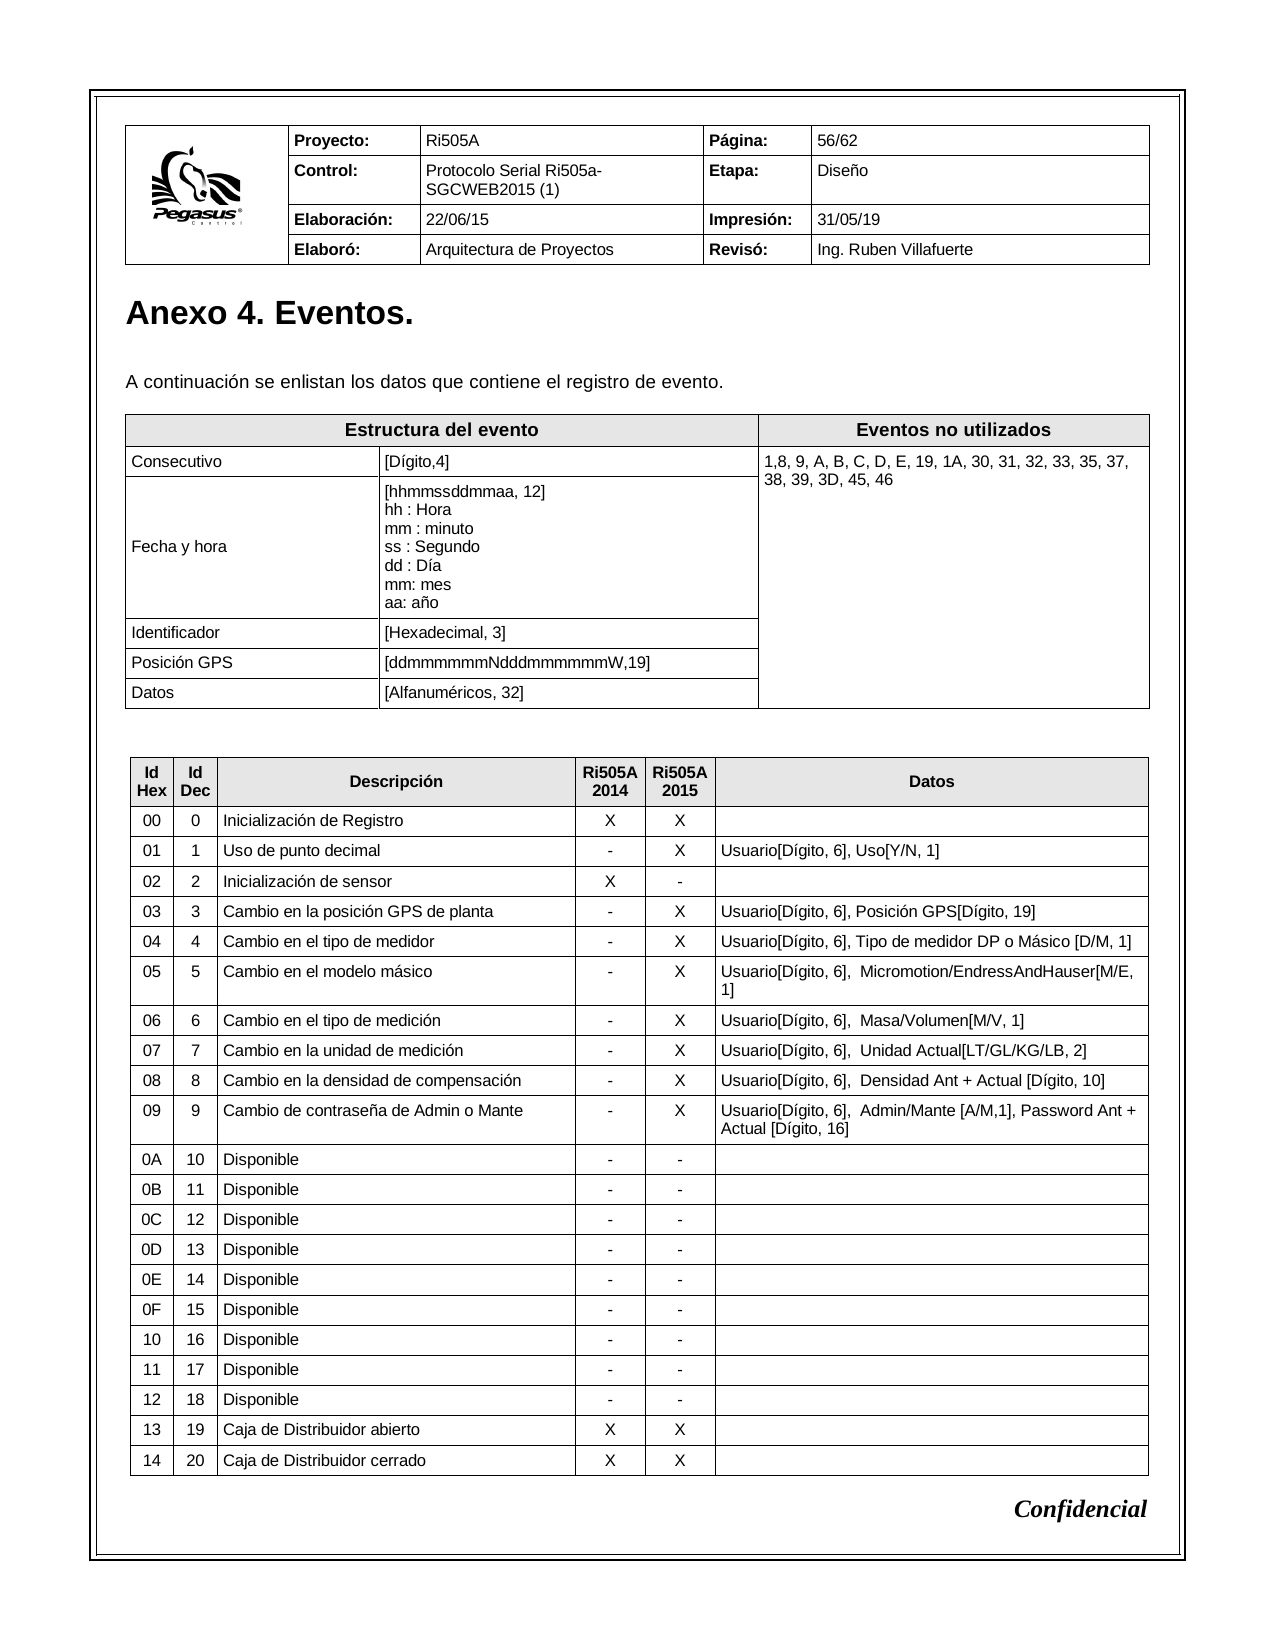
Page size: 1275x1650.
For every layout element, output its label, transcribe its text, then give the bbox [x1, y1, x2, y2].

table_cell 9 [174, 1096, 217, 1144]
table_cell - [646, 1296, 715, 1325]
table_header Id Hex [131, 758, 173, 806]
subtitle Anexo 4. Eventos. [125, 294, 1149, 331]
table_cell 12 [174, 1205, 217, 1234]
table_cell 0E [131, 1265, 173, 1295]
table_cell [716, 1175, 1148, 1204]
table_cell - [646, 1326, 715, 1355]
table_cell - [646, 1175, 715, 1204]
table_cell 5 [174, 957, 217, 1005]
table_cell 20 [174, 1446, 217, 1475]
table_cell X [576, 867, 645, 896]
table_cell 1,8, 9, A, B, C, D, E, 19, 1A, 30, 31, 32, 33, 35, 37, 38, 39, 3D, 45, 46 [759, 447, 1149, 708]
table_cell 0A [131, 1145, 173, 1174]
table_cell 6 [174, 1006, 217, 1035]
table_cell - [576, 957, 645, 1005]
table_cell - [576, 1096, 645, 1144]
table_cell X [646, 1446, 715, 1475]
text A continuación se enlistan los datos que contiene el registro de evento. [125, 372, 1149, 393]
table_cell 0F [131, 1296, 173, 1325]
table_cell Cambio en la densidad de compensación [218, 1066, 575, 1095]
table_cell Usuario[Dígito, 6], Unidad Actual[LT/GL/KG/LB, 2] [716, 1036, 1148, 1065]
table_cell 02 [131, 867, 173, 896]
table_cell Cambio en la posición GPS de planta [218, 897, 575, 926]
table_cell 0B [131, 1175, 173, 1204]
picture [142, 137, 253, 232]
table_cell X [646, 897, 715, 926]
table_cell X [646, 837, 715, 866]
table_cell [Alfanuméricos, 32] [380, 679, 758, 708]
table_cell - [576, 1066, 645, 1095]
table_cell - [646, 1235, 715, 1264]
table_cell 3 [174, 897, 217, 926]
table_header Descripción [218, 758, 575, 806]
table_cell Inicialización de Registro [218, 807, 575, 836]
table_cell [716, 807, 1148, 836]
table_cell 1 [174, 837, 217, 866]
table_cell - [576, 1265, 645, 1295]
table_cell 09 [131, 1096, 173, 1144]
table_cell [716, 867, 1148, 896]
table_cell Cambio en la unidad de medición [218, 1036, 575, 1065]
table_cell Disponible [218, 1265, 575, 1295]
table_cell 16 [174, 1326, 217, 1355]
table_cell 2 [174, 867, 217, 896]
table_cell 00 [131, 807, 173, 836]
table_cell [716, 1356, 1148, 1385]
table_cell Cambio de contraseña de Admin o Mante [218, 1096, 575, 1144]
table_cell X [646, 1036, 715, 1065]
table_cell 7 [174, 1036, 217, 1065]
table_cell 19 [174, 1416, 217, 1445]
table_cell - [576, 1296, 645, 1325]
table_cell 18 [174, 1386, 217, 1415]
table_cell - [646, 1356, 715, 1385]
table_cell 17 [174, 1356, 217, 1385]
table_cell 11 [174, 1175, 217, 1204]
table_cell - [576, 1386, 645, 1415]
table_cell [Dígito,4] [380, 447, 758, 476]
table_cell 03 [131, 897, 173, 926]
table_cell Disponible [218, 1235, 575, 1264]
table_cell [Hexadecimal, 3] [380, 619, 758, 648]
table_cell [ddmmmmmmNdddmmmmmmW,19] [380, 649, 758, 678]
table_cell - [576, 1356, 645, 1385]
table_cell 12 [131, 1386, 173, 1415]
table_cell Usuario[Dígito, 6], Posición GPS[Dígito, 19] [716, 897, 1148, 926]
table_cell [hhmmssddmmaa, 12] hh : Hora mm : minuto ss : Segundo dd : Día mm: mes aa: año [380, 477, 758, 618]
table_cell 11 [131, 1356, 173, 1385]
table_cell 04 [131, 927, 173, 956]
table_cell - [646, 1205, 715, 1234]
table_cell Disponible [218, 1175, 575, 1204]
table_cell X [646, 1096, 715, 1144]
table_cell - [576, 1205, 645, 1234]
table_cell Disponible [218, 1356, 575, 1385]
table_cell Usuario[Dígito, 6], Tipo de medidor DP o Másico [D/M, 1] [716, 927, 1148, 956]
table_cell - [576, 1006, 645, 1035]
table_cell - [646, 867, 715, 896]
table_cell 15 [174, 1296, 217, 1325]
table_cell [716, 1416, 1148, 1445]
table_cell X [576, 1446, 645, 1475]
table_cell - [576, 1175, 645, 1204]
table_cell Datos [126, 679, 378, 708]
table_cell X [646, 1416, 715, 1445]
table_cell X [646, 807, 715, 836]
table_header Datos [716, 758, 1148, 806]
table_cell X [646, 927, 715, 956]
table_cell Usuario[Dígito, 6], Densidad Ant + Actual [Dígito, 10] [716, 1066, 1148, 1095]
table_cell 14 [174, 1265, 217, 1295]
table_cell 13 [174, 1235, 217, 1264]
table_cell 0D [131, 1235, 173, 1264]
table_cell Usuario[Dígito, 6], Micromotion/EndressAndHauser[M/E, 1] [716, 957, 1148, 1005]
table_cell 07 [131, 1036, 173, 1065]
table_cell 10 [174, 1145, 217, 1174]
table_cell [716, 1145, 1148, 1174]
table_cell Cambio en el tipo de medidor [218, 927, 575, 956]
table_cell [716, 1386, 1148, 1415]
table_cell 08 [131, 1066, 173, 1095]
table_cell Cambio en el tipo de medición [218, 1006, 575, 1035]
table_cell X [646, 1006, 715, 1035]
table_cell 8 [174, 1066, 217, 1095]
table_cell Disponible [218, 1386, 575, 1415]
table_header Estructura del evento [126, 415, 758, 446]
table_cell 05 [131, 957, 173, 1005]
table_cell [716, 1296, 1148, 1325]
table_cell Inicialización de sensor [218, 867, 575, 896]
table_cell Usuario[Dígito, 6], Admin/Mante [A/M,1], Password Ant + Actual [Dígito, 16] [716, 1096, 1148, 1144]
table_cell Disponible [218, 1205, 575, 1234]
table_header Ri505A2015 [646, 758, 715, 806]
table_cell [716, 1205, 1148, 1234]
table_cell Cambio en el modelo másico [218, 957, 575, 1005]
table_cell - [576, 1235, 645, 1264]
table_cell 0C [131, 1205, 173, 1234]
table_cell - [576, 1326, 645, 1355]
table_cell - [576, 1145, 645, 1174]
table_cell X [646, 1066, 715, 1095]
table_cell - [576, 1036, 645, 1065]
table_cell Disponible [218, 1326, 575, 1355]
table_cell Usuario[Dígito, 6], Uso[Y/N, 1] [716, 837, 1148, 866]
table_cell X [646, 957, 715, 1005]
table_cell Caja de Distribuidor abierto [218, 1416, 575, 1445]
table_cell Disponible [218, 1296, 575, 1325]
table_cell - [576, 897, 645, 926]
table_cell [716, 1326, 1148, 1355]
table_cell X [576, 1416, 645, 1445]
table_cell - [576, 837, 645, 866]
table_header Eventos no utilizados [759, 415, 1149, 446]
table_cell Uso de punto decimal [218, 837, 575, 866]
table_cell 14 [131, 1446, 173, 1475]
table_cell - [646, 1145, 715, 1174]
table_cell 10 [131, 1326, 173, 1355]
table_cell [716, 1446, 1148, 1475]
table_cell 06 [131, 1006, 173, 1035]
table_cell 4 [174, 927, 217, 956]
table_cell - [646, 1386, 715, 1415]
table_cell Consecutivo [126, 447, 378, 476]
table_cell X [576, 807, 645, 836]
table_cell Posición GPS [126, 649, 378, 678]
table_header Id Dec [174, 758, 217, 806]
table_cell Fecha y hora [126, 477, 378, 618]
table_cell Usuario[Dígito, 6], Masa/Volumen[M/V, 1] [716, 1006, 1148, 1035]
table_cell Caja de Distribuidor cerrado [218, 1446, 575, 1475]
table_cell 0 [174, 807, 217, 836]
table_cell Identificador [126, 619, 378, 648]
table_cell - [576, 927, 645, 956]
table_cell 01 [131, 837, 173, 866]
table_cell [716, 1235, 1148, 1264]
table_cell [716, 1265, 1148, 1295]
table_cell 13 [131, 1416, 173, 1445]
table_cell Disponible [218, 1145, 575, 1174]
table_header Ri505A2014 [576, 758, 645, 806]
table_cell - [646, 1265, 715, 1295]
